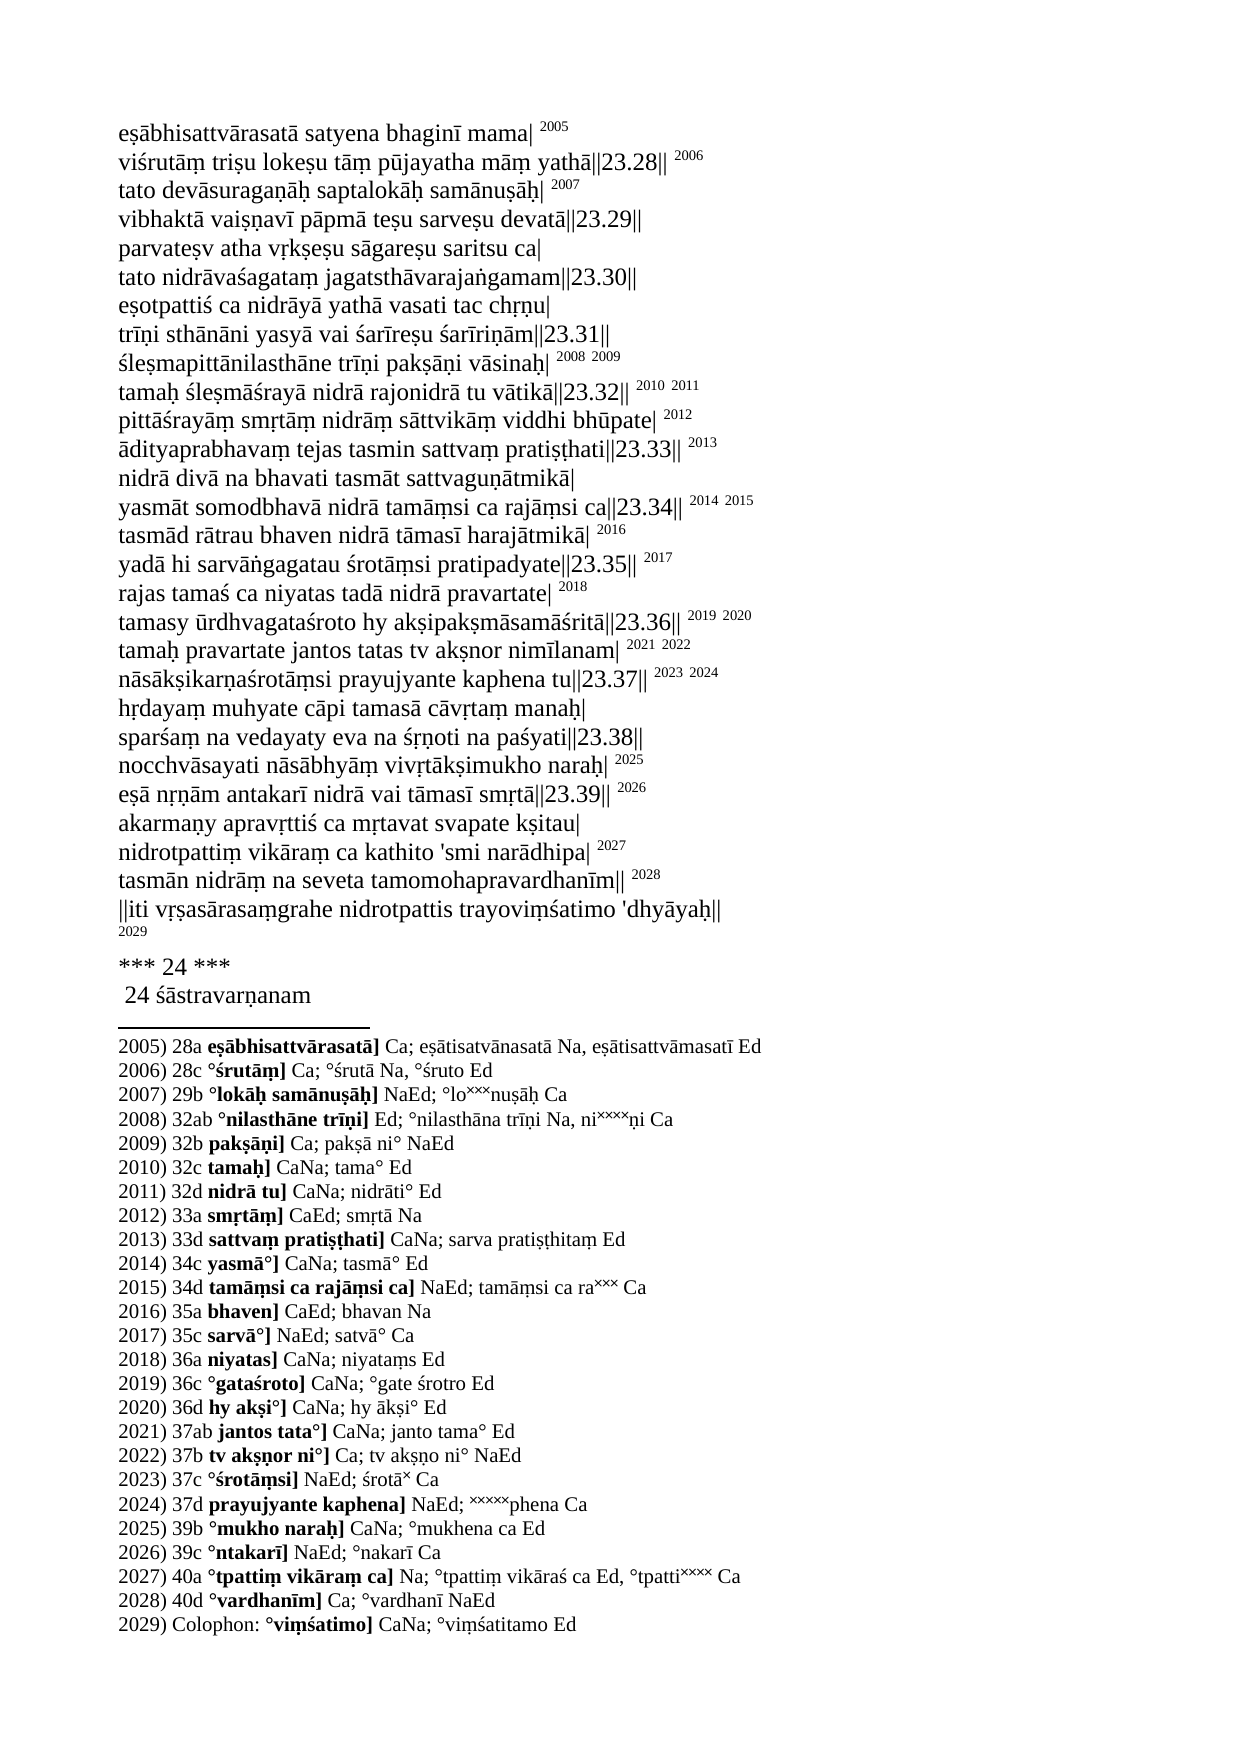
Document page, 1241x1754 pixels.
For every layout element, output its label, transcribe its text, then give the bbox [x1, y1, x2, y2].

text ) 34c yasmā°] CaNa; tasmā° Ed [118, 1251, 1122, 1275]
text nidrā divā na bhavati tasmāt sattvaguṇātmikā| [118, 463, 1122, 492]
text tato nidrāvaśagataṃ jagatsthāvarajaṅgamam||23.30|| [118, 262, 1122, 291]
text akarmaṇy apravṛttiś ca mṛtavat svapate kṣitau| [118, 808, 1122, 837]
text viśrutāṃ triṣu lokeṣu tāṃ pūjayatha māṃ yathā||23.28|| [118, 147, 1122, 176]
text ) 39c °ntakarī] NaEd; °nakarī Ca [118, 1539, 1122, 1564]
text ) 34d tamāṃsi ca rajāṃsi ca] NaEd; tamāṃsi ca ra˟˟˟ Ca [118, 1275, 1122, 1299]
text ) 36a niyatas] CaNa; niyataṃs Ed [118, 1347, 1122, 1371]
text ) 32b pakṣāṇi] Ca; pakṣā ni° NaEd [118, 1131, 1122, 1154]
text eṣābhisattvārasatā satyena bhaginī mama| [118, 118, 1122, 147]
text tasmān nidrāṃ na seveta tamomohapravardhanīm|| [118, 866, 1122, 894]
text ) 35a bhaven] CaEd; bhavan Na [118, 1299, 1122, 1323]
text ) 39b °mukho naraḥ] CaNa; °mukhena ca Ed [118, 1516, 1122, 1539]
text vibhaktā vaiṣṇavī pāpmā teṣu sarveṣu devatā||23.29|| [118, 204, 1122, 233]
text yasmāt somodbhavā nidrā tamāṃsi ca rajāṃsi ca||23.34|| [118, 492, 1122, 521]
text ) 37c °śrotāṃsi] NaEd; śrotā˟ Ca [118, 1467, 1122, 1491]
text ) 36d hy akṣi°] CaNa; hy ākṣi° Ed [118, 1395, 1122, 1419]
text pittāśrayāṃ smṛtāṃ nidrāṃ sāttvikāṃ viddhi bhūpate| [118, 406, 1122, 434]
text ) 40a °tpattiṃ vikāraṃ ca] Na; °tpattiṃ vikāraś ca Ed, °tpatti˟˟˟˟ Ca [118, 1564, 1122, 1588]
text rajas tamaś ca niyatas tadā nidrā pravartate| [118, 578, 1122, 607]
text *** 24 *** [118, 952, 1122, 981]
text hṛdayaṃ muhyate cāpi tamasā cāvṛtaṃ manaḥ| [118, 693, 1122, 722]
text ||iti vṛṣasārasaṃgrahe nidrotpattis trayoviṃśatimo 'dhyāyaḥ|| [118, 894, 1122, 923]
text ) 37d prayujyante kaphena] NaEd; ˟˟˟˟˟phena Ca [118, 1491, 1122, 1516]
text ) 33d sattvaṃ pratiṣṭhati] CaNa; sarva pratiṣṭhitaṃ Ed [118, 1227, 1122, 1251]
text tato devāsuragaṇāḥ saptalokāḥ samānuṣāḥ| [118, 176, 1122, 204]
text ) 33a smṛtāṃ] CaEd; smṛtā Na [118, 1203, 1122, 1227]
text ) 28a eṣābhisattvārasatā] Ca; eṣātisatvānasatā Na, eṣātisattvāmasatī Ed [118, 1034, 1122, 1058]
text ) 37ab jantos tata°] CaNa; janto tama° Ed [118, 1419, 1122, 1443]
text ) 40d °vardhanīm] Ca; °vardhanī NaEd [118, 1588, 1122, 1612]
text ) 28c °śrutāṃ] Ca; °śrutā Na, °śruto Ed [118, 1058, 1122, 1082]
text trīṇi sthānāni yasyā vai śarīreṣu śarīriṇām||23.31|| [118, 319, 1122, 348]
text ādityaprabhavaṃ tejas tasmin sattvaṃ pratiṣṭhati||23.33|| [118, 434, 1122, 463]
text parvateṣv atha vṛkṣeṣu sāgareṣu saritsu ca| [118, 233, 1122, 262]
text tamaḥ pravartate jantos tatas tv akṣnor nimīlanam| [118, 636, 1122, 664]
text eṣā nṛṇām antakarī nidrā vai tāmasī smṛtā||23.39|| [118, 779, 1122, 808]
text nāsākṣikarṇaśrotāṃsi prayujyante kaphena tu||23.37|| [118, 664, 1122, 693]
text ) 36c °gataśroto] CaNa; °gate śrotro Ed [118, 1371, 1122, 1395]
text nidrotpattiṃ vikāraṃ ca kathito 'smi narādhipa| [118, 837, 1122, 866]
text ) 32c tamaḥ] CaNa; tama° Ed [118, 1154, 1122, 1179]
text ) 29b °lokāḥ samānuṣāḥ] NaEd; °lo˟˟˟nuṣāḥ Ca [118, 1082, 1122, 1106]
text 24 śāstravarṇanam [118, 981, 1122, 1009]
text tasmād rātrau bhaven nidrā tāmasī harajātmikā| [118, 521, 1122, 549]
text ) 35c sarvā°] NaEd; satvā° Ca [118, 1323, 1122, 1347]
text tamasy ūrdhvagataśroto hy akṣipakṣmāsamāśritā||23.36|| [118, 607, 1122, 636]
text sparśaṃ na vedayaty eva na śṛṇoti na paśyati||23.38|| [118, 722, 1122, 751]
text ) Colophon: °viṃśatimo] CaNa; °viṃśatitamo Ed [118, 1612, 1122, 1636]
text nocchvāsayati nāsābhyāṃ vivṛtākṣimukho naraḥ| [118, 751, 1122, 779]
text tamaḥ śleṣmāśrayā nidrā rajonidrā tu vātikā||23.32|| [118, 377, 1122, 406]
text ) 32ab °nilasthāne trīṇi] Ed; °nilasthāna trīṇi Na, ni˟˟˟˟ṇi Ca [118, 1106, 1122, 1131]
text eṣotpattiś ca nidrāyā yathā vasati tac chṛṇu| [118, 291, 1122, 319]
text ) 32d nidrā tu] CaNa; nidrāti° Ed [118, 1179, 1122, 1203]
text śleṣmapittānilasthāne trīṇi pakṣāṇi vāsinaḥ| [118, 348, 1122, 377]
text ) 37b tv akṣṇor ni°] Ca; tv akṣṇo ni° NaEd [118, 1443, 1122, 1467]
text yadā hi sarvāṅgagatau śrotāṃsi pratipadyate||23.35|| [118, 549, 1122, 578]
